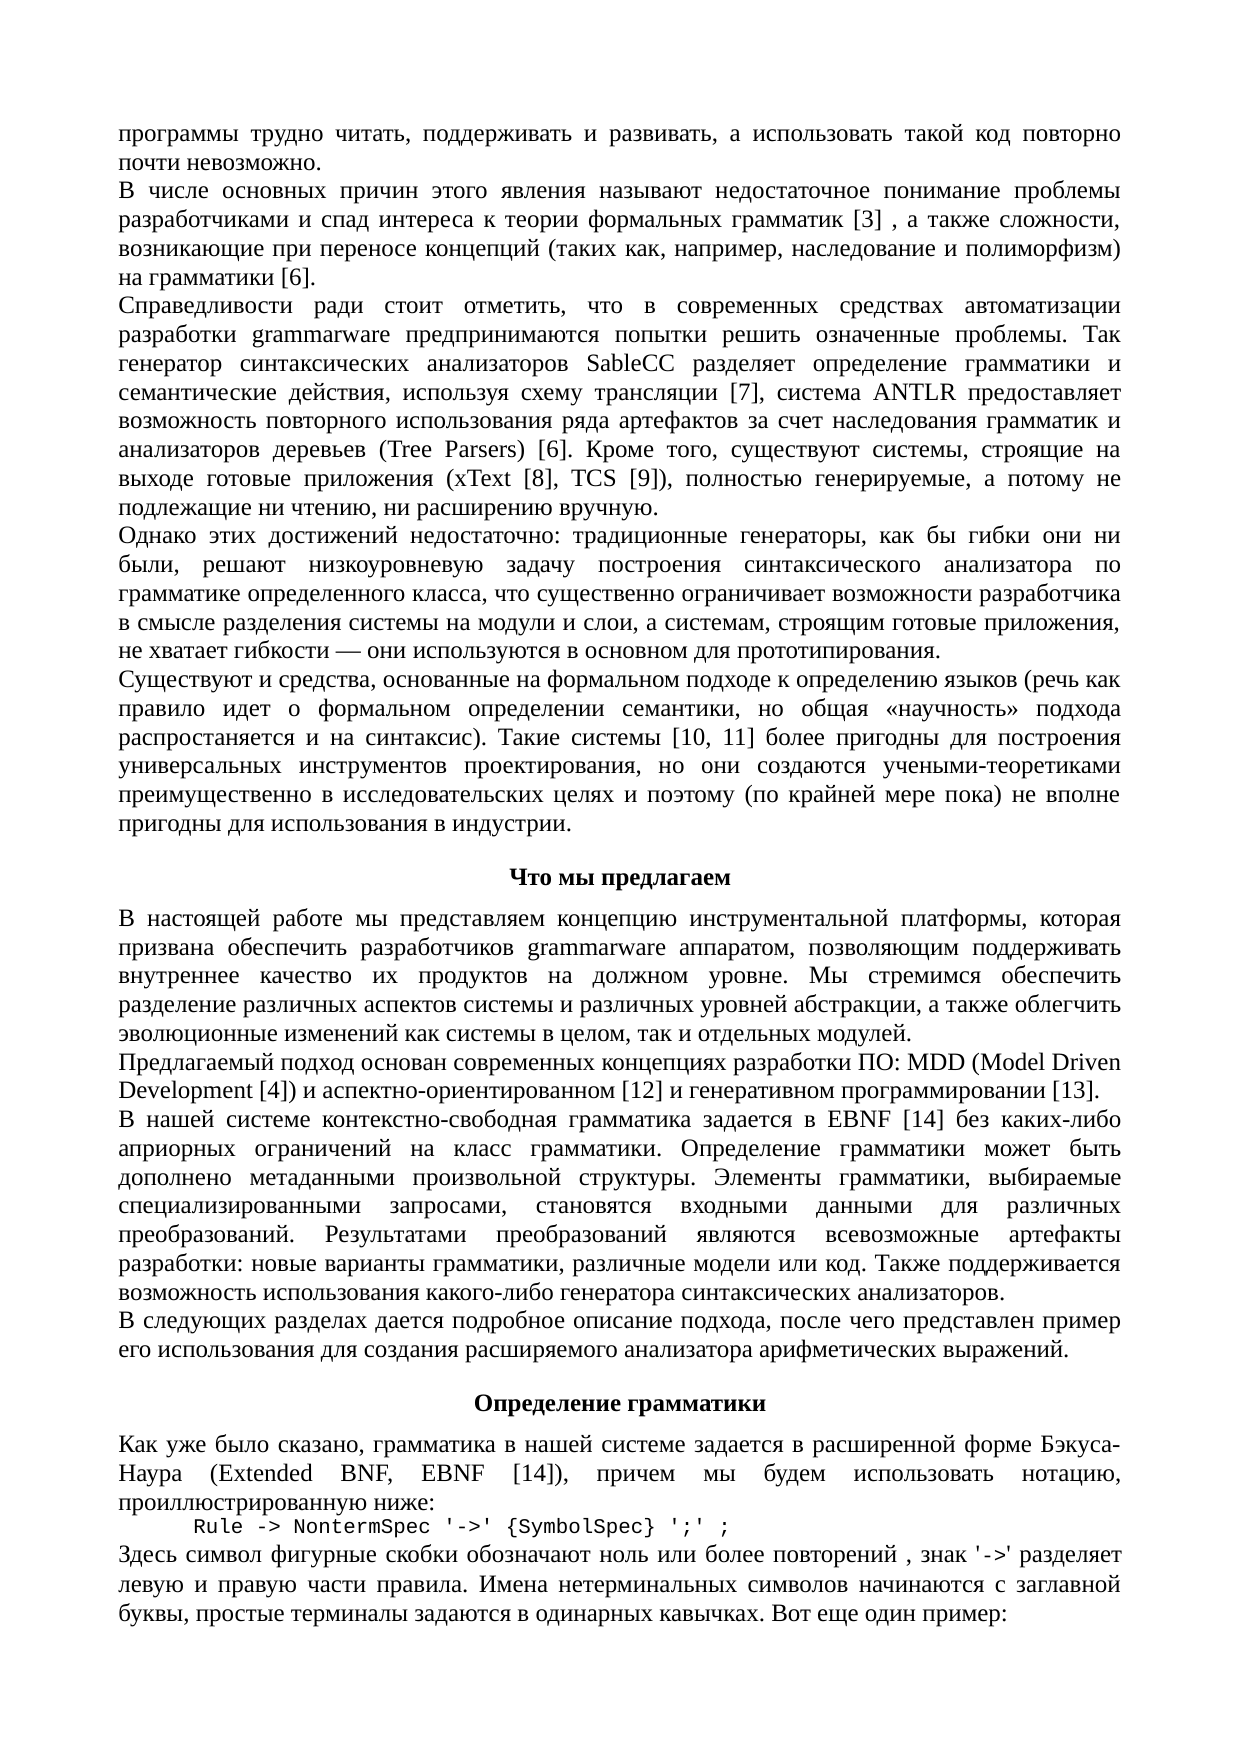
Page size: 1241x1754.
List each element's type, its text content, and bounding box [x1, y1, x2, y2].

text Здесь символ фигурные скобки обозначают ноль или более повторений , знак '->' разделяет левую и правую части правила. Имена нетерминальных символов начинаются с заглавной буквы, простые терминалы задаются в одинарных кавычках. Вот еще один пример: [118, 1539, 1122, 1626]
text Однако этих достижений недостаточно: традиционные генераторы, как бы гибки они ни были, решают низкоуровневую задачу построения синтаксического анализатора по грамматике определенного класса, что существенно ограничивает возможности разработчика в смысле разделения системы на модули и слои, а системам, строящим готовые приложения, не хватает гибкости — они используются в основном для прототипирования. [118, 521, 1122, 664]
text Справедливости ради стоит отметить, что в современных средствах автоматизации разработки grammarware предпринимаются попытки решить означенные проблемы. Так генератор синтаксических анализаторов SableCC разделяет определение грамматики и семантические действия, используя схему трансляции [7], система ANTLR предоставляет возможность повторного использования ряда артефактов за счет наследования грамматик и анализаторов деревьев (Tree Parsers) [6]. Кроме того, существуют системы, строящие на выходе готовые приложения (xText [8], TCS [9]), полностью генерируемые, а потому не подлежащие ни чтению, ни расширению вручную. [118, 291, 1122, 521]
subtitle Что мы предлагаем [118, 862, 1122, 891]
subtitle Определение грамматики [118, 1388, 1122, 1417]
text В нашей системе контекстно-свободная грамматика задается в EBNF [14] без каких-либо априорных ограничений на класс грамматики. Определение грамматики может быть дополнено метаданными произвольной структуры. Элементы грамматики, выбираемые специализированными запросами, становятся входными данными для различных преобразований. Результатами преобразований являются всевозможные артефакты разработки: новые варианты грамматики, различные модели или код. Также поддерживается возможность использования какого-либо генератора синтаксических анализаторов. [118, 1104, 1122, 1306]
text Предлагаемый подход основан современных концепциях разработки ПО: MDD (Model Driven Development [4]) и аспектно-ориентированном [12] и генеративном программировании [13]. [118, 1047, 1122, 1104]
text В числе основных причин этого явления называют недостаточное понимание проблемы разработчиками и спад интереса к теории формальных грамматик [3] , а также сложности, возникающие при переносе концепций (таких как, например, наследование и полиморфизм) на грамматики [6]. [118, 176, 1122, 291]
text В настоящей работе мы представляем концепцию инструментальной платформы, которая призвана обеспечить разработчиков grammarware аппаратом, позволяющим поддерживать внутреннее качество их продуктов на должном уровне. Мы стремимся обеспечить разделение различных аспектов системы и различных уровней абстракции, а также облегчить эволюционные изменений как системы в целом, так и отдельных модулей. [118, 903, 1122, 1047]
text программы трудно читать, поддерживать и развивать, а использовать такой код повторно почти невозможно. [118, 118, 1122, 176]
text Существуют и средства, основанные на формальном подходе к определению языков (речь как правило идет о формальном определении семантики, но общая «научность» подхода распростаняется и на синтаксис). Такие системы [10, 11] более пригодны для построения универсальных инструментов проектирования, но они создаются учеными-теоретиками преимущественно в исследовательских целях и поэтому (по крайней мере пока) не вполне пригодны для использования в индустрии. [118, 664, 1122, 837]
text В следующих разделах дается подробное описание подхода, после чего представлен пример его использования для создания расширяемого анализатора арифметических выражений. [118, 1306, 1122, 1363]
text Rule -> NontermSpec '->' {SymbolSpec} ';' ; [193, 1516, 1122, 1539]
text Как уже было сказано, грамматика в нашей системе задается в расширенной форме Бэкуса-Наура (Extended BNF, EBNF [14]), причем мы будем использовать нотацию, проиллюстрированную ниже: [118, 1429, 1122, 1516]
